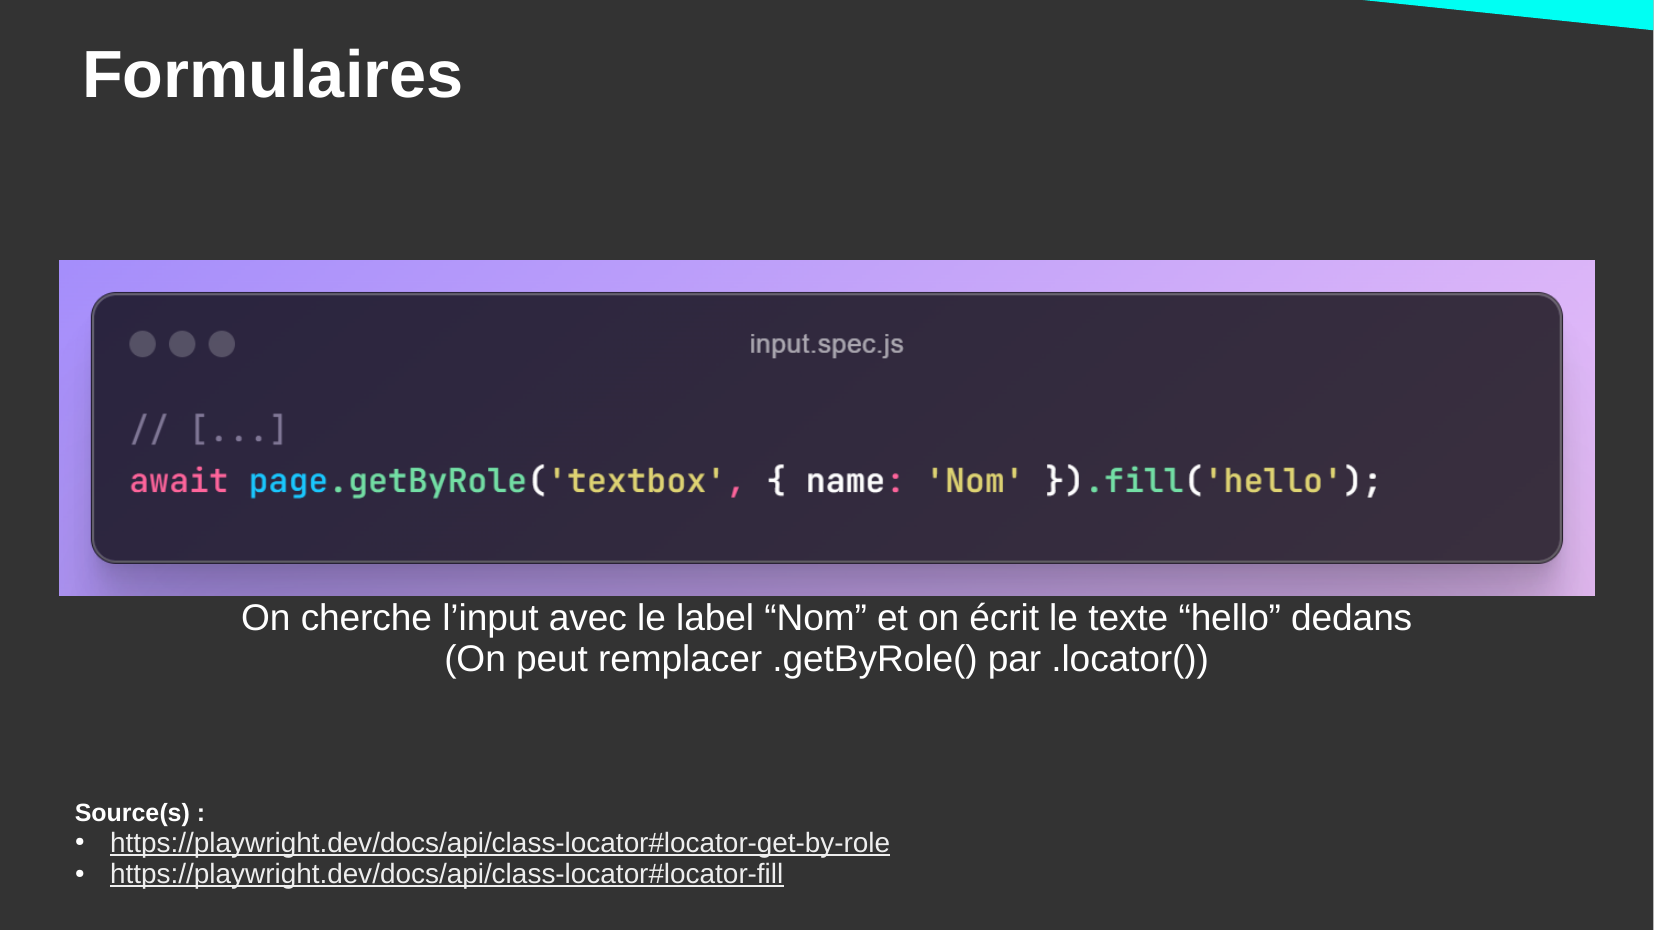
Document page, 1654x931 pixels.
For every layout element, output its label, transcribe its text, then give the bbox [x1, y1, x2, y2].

picture [59, 260, 1595, 596]
text_box Source(s) : https://playwright.dev/docs/api/class-locator#locator-get-by-role https://playwright.dev/docs/api/class-locator#locator-fill [60, 791, 1546, 898]
text_box [1362, 0, 1654, 31]
list On cherche l’input avec le label “Nom” et on écrit le texte “hello” dedans (On peut remplacer .getByRole() par .locator()) [165, 596, 1489, 680]
title Formulaires [82, 37, 1158, 112]
